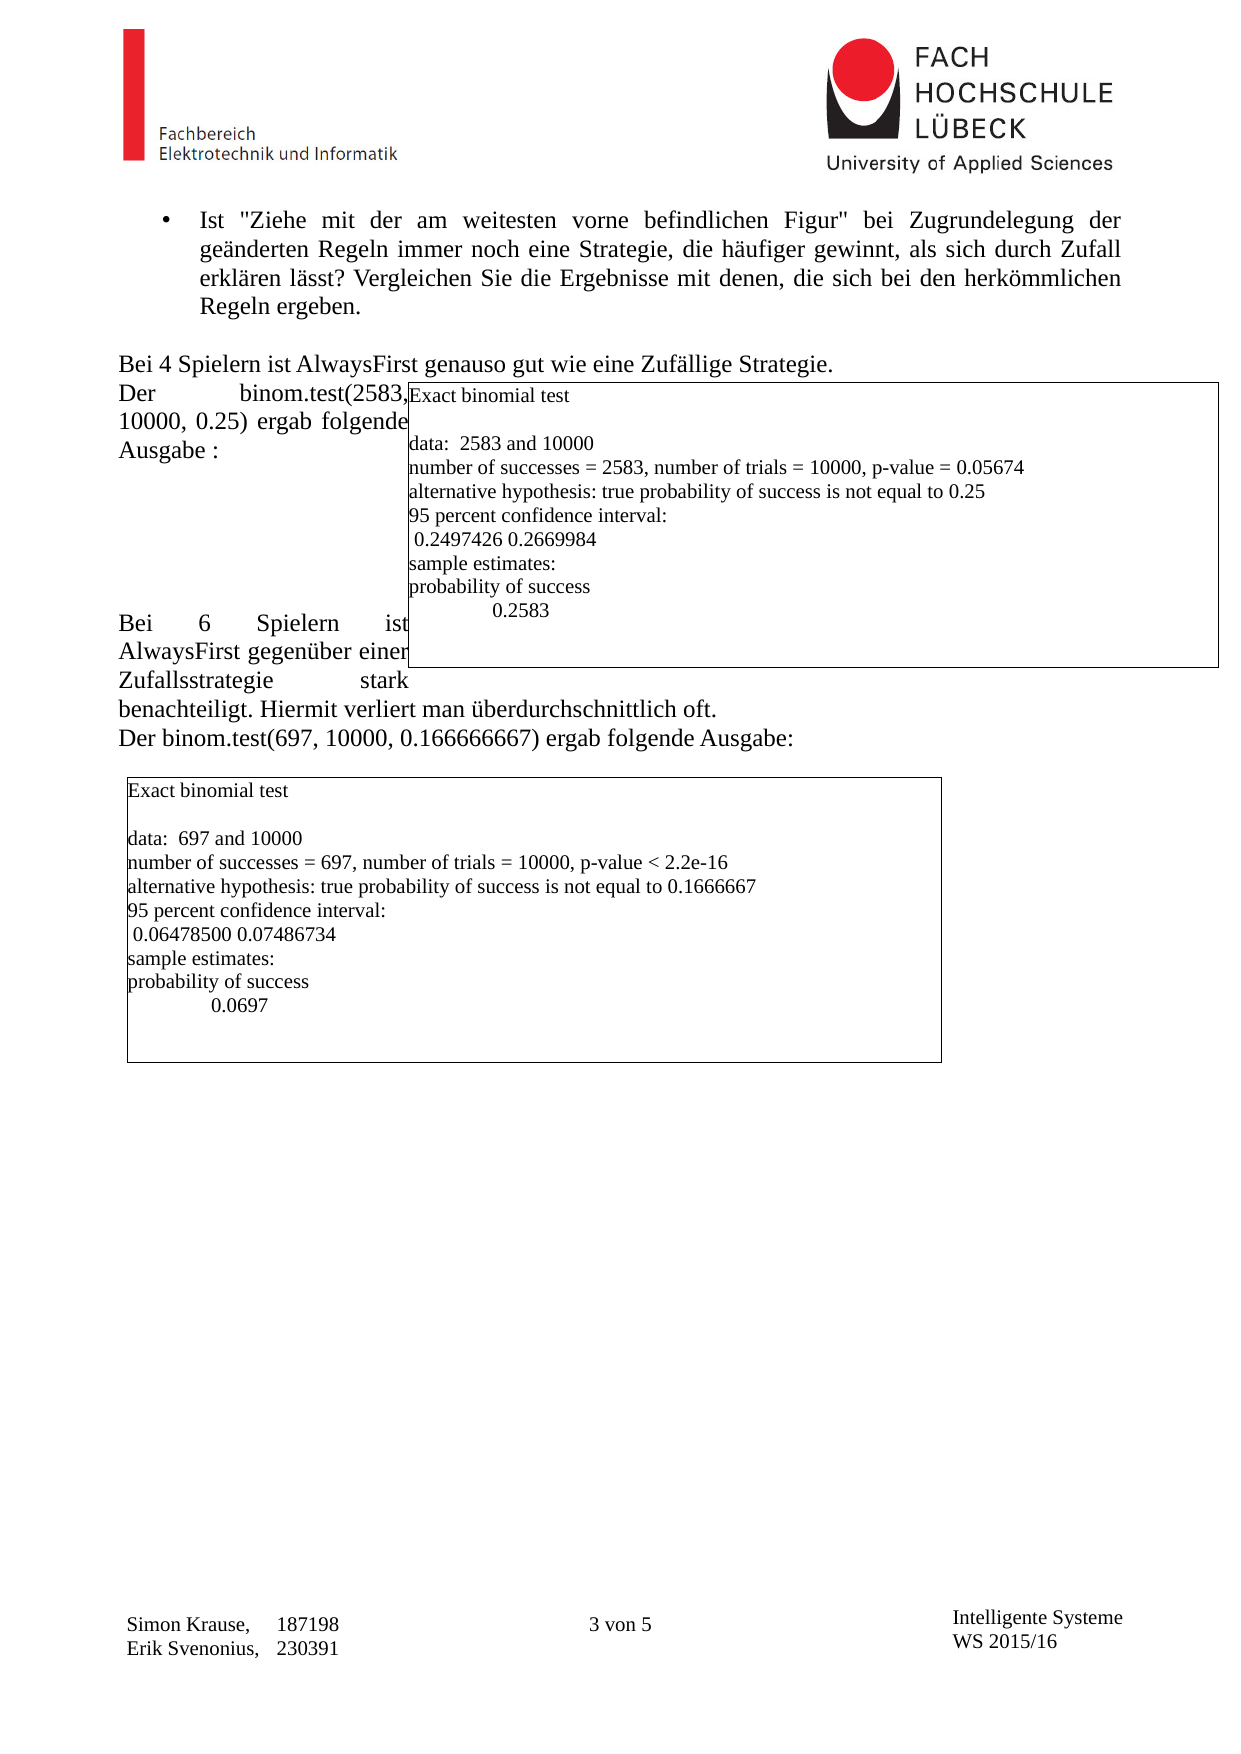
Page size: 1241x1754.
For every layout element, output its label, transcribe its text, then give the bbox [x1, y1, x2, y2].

text Der binom.test(2583, 10000, 0.25) ergab folgende Ausgabe : [118, 378, 1122, 464]
text Bei 4 Spielern ist AlwaysFirst genauso gut wie eine Zufällige Strategie. [118, 349, 1122, 378]
picture [123, 29, 402, 172]
text Bei 6 Spielern ist AlwaysFirst gegenüber einer Zufallsstrategie stark benachteiligt. Hiermit verliert man überdurchschnittlich oft. [118, 608, 1122, 723]
list Ist "Ziehe mit der am weitesten vorne befindlichen Figur" bei Zugrundelegung der geänderten Regeln immer noch eine Strategie, die häufiger gewinnt, als sich durch Zufall erklären lässt? Vergleichen Sie die Ergebnisse mit denen, die sich bei den herkömmlichen Regeln ergeben. [162, 205, 1122, 320]
text Der binom.test(697, 10000, 0.166666667) ergab folgende Ausgabe: [118, 723, 1122, 751]
picture [816, 38, 1118, 181]
